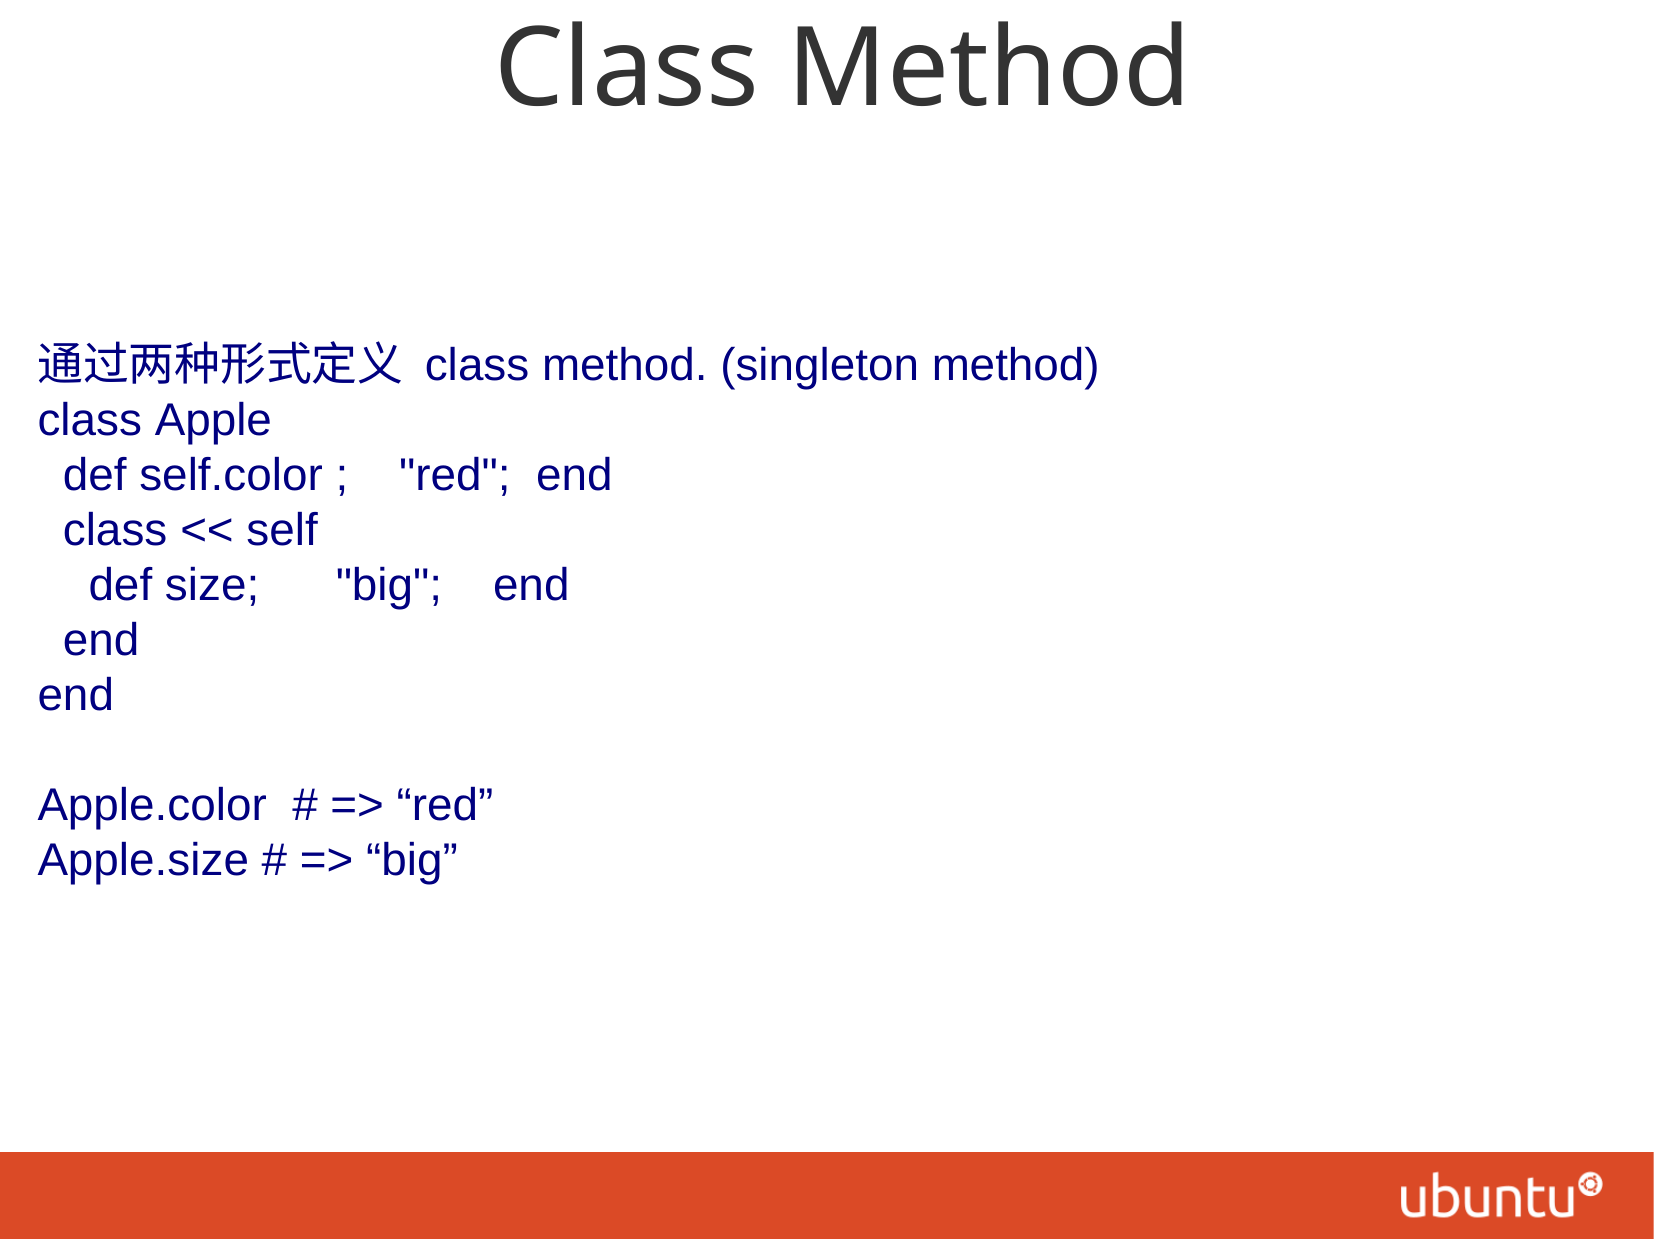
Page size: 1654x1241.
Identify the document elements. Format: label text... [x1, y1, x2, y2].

title Class Method [73, 0, 1613, 141]
picture [0, 1152, 1654, 1239]
subtitle 通过两种形式定义 class method. (singleton method) class Apple def self.color ; "red"; end class << self def size; "big"; end end end Apple.color # => “red” Apple.size # => “big” [37, 149, 1613, 1125]
